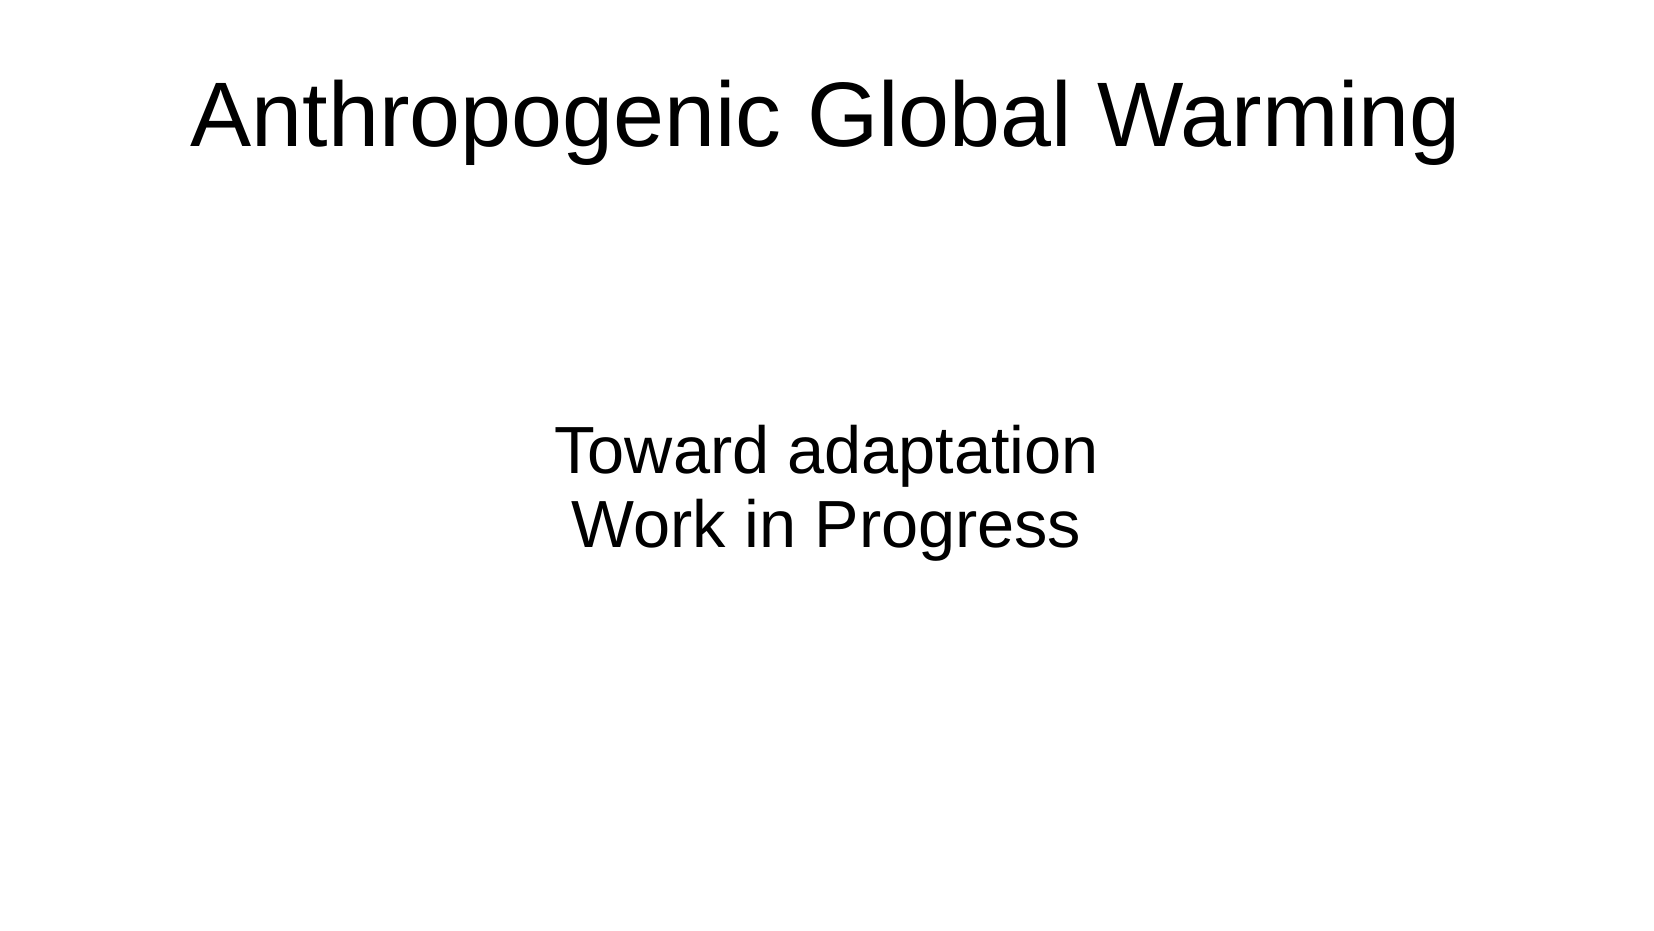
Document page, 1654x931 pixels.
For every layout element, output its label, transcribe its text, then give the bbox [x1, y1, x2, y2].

subtitle Toward adaptation Work in Progress [82, 217, 1571, 758]
title Anthropogenic Global Warming [82, 37, 1571, 193]
